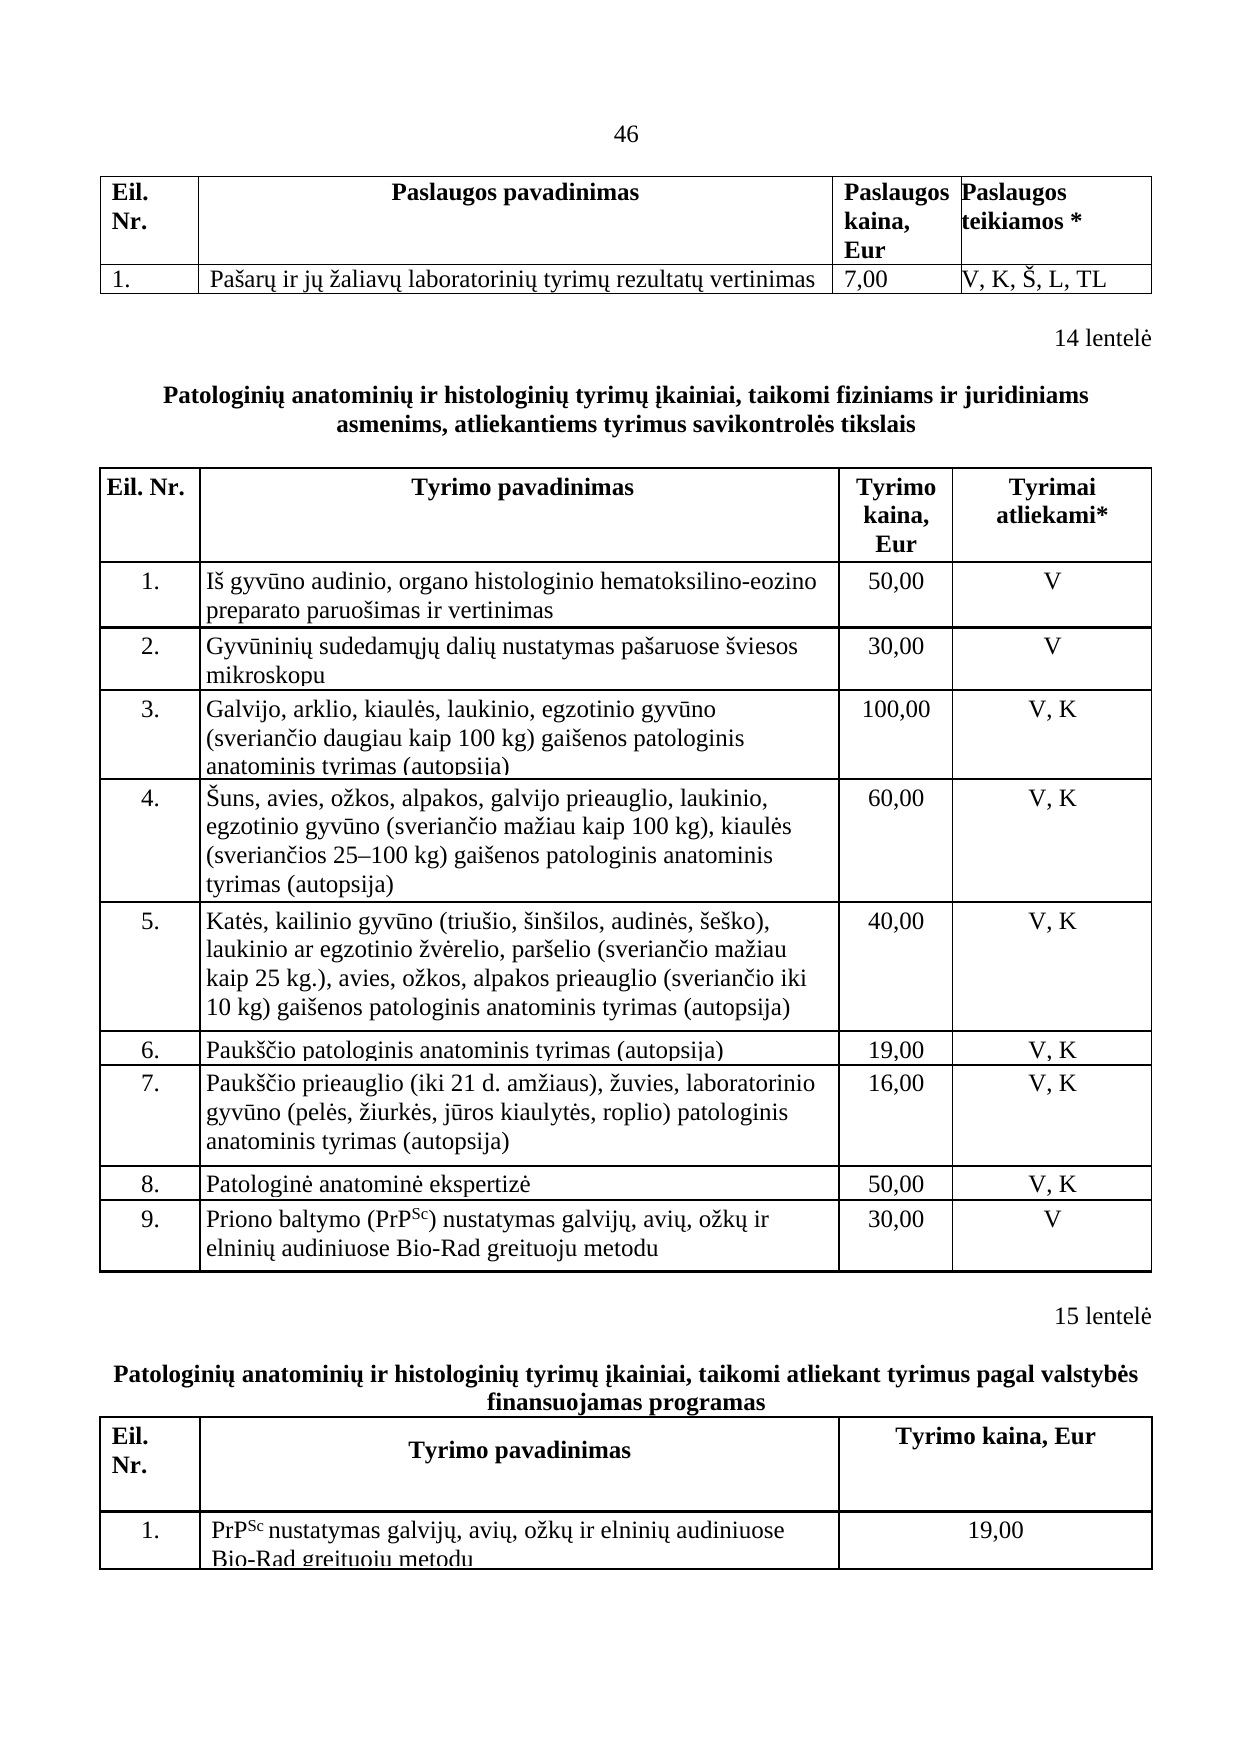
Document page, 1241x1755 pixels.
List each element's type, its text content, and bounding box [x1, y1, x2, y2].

table_header Eil. Nr. [101, 177, 198, 263]
table_cell V [953, 1201, 1151, 1270]
table_cell V [953, 629, 1151, 689]
table_header Eil. Nr. [101, 469, 199, 561]
table_header Paslaugos pavadinimas [199, 177, 832, 263]
text Patologinių anatominių ir histologinių tyrimų įkainiai, taikomi fiziniams ir juridiniams asmenims, atliekantiems tyrimus savikontrolės tikslais [100, 381, 1152, 438]
table_cell V, K [953, 1032, 1151, 1063]
table_cell 1. [101, 1513, 199, 1568]
table_header Tyrimo pavadinimas [201, 1418, 838, 1510]
table_cell 50,00 [840, 563, 952, 626]
table_cell 7,00 [833, 265, 961, 293]
table_header Tyrimo pavadinimas [201, 469, 838, 561]
table_cell 9. [101, 1201, 199, 1270]
table_cell Galvijo, arklio, kiaulės, laukinio, egzotinio gyvūno (sveriančio daugiau kaip 100 kg) gaišenos patologinis anatominis tyrimas (autopsija) [201, 691, 838, 778]
table_cell 100,00 [840, 691, 952, 778]
table_header Paslaugos teikiamos * [962, 177, 1151, 263]
text 15 lentelė [225, 1301, 1152, 1330]
table_cell Paukščio prieauglio (iki 21 d. amžiaus), žuvies, laboratorinio gyvūno (pelės, žiurkės, jūros kiaulytės, roplio) patologinis anatominis tyrimas (autopsija) [201, 1066, 838, 1164]
table_cell PrPSc nustatymas galvijų, avių, ožkų ir elninių audiniuose Bio-Rad greituoju metodu [201, 1513, 838, 1568]
table_header Paslaugos kaina, Eur [833, 177, 961, 263]
table_cell 50,00 [840, 1167, 952, 1199]
table_cell 2. [101, 629, 199, 689]
table_cell 60,00 [840, 780, 952, 901]
table_header Tyrimai atliekami* [953, 469, 1151, 561]
table_cell Patologinė anatominė ekspertizė [201, 1167, 838, 1199]
table_cell Katės, kailinio gyvūno (triušio, šinšilos, audinės, šeško), laukinio ar egzotinio žvėrelio, paršelio (sveriančio mažiau kaip 25 kg.), avies, ožkos, alpakos prieauglio (sveriančio iki 10 kg) gaišenos patologinis anatominis tyrimas (autopsija) [201, 903, 838, 1030]
table_cell 19,00 [840, 1513, 1151, 1568]
table_cell V [953, 563, 1151, 626]
table_cell 7. [101, 1066, 199, 1164]
table_cell V, K, Š, L, TL [962, 265, 1151, 293]
table_cell V, K [953, 691, 1151, 778]
table_cell V, K [953, 903, 1151, 1030]
table_cell 40,00 [840, 903, 952, 1030]
text Patologinių anatominių ir histologinių tyrimų įkainiai, taikomi atliekant tyrimus pagal valstybės finansuojamas programas [100, 1359, 1152, 1416]
table_cell Gyvūninių sudedamųjų dalių nustatymas pašaruose šviesos mikroskopu [201, 629, 838, 689]
table_cell 30,00 [840, 1201, 952, 1270]
table_header Tyrimo kaina, Eur [840, 469, 952, 561]
table_cell Iš gyvūno audinio, organo histologinio hematoksilino-eozino preparato paruošimas ir vertinimas [201, 563, 838, 626]
table_cell 30,00 [840, 629, 952, 689]
table_cell Šuns, avies, ožkos, alpakos, galvijo prieauglio, laukinio, egzotinio gyvūno (sveriančio mažiau kaip 100 kg), kiaulės (sveriančios 25–100 kg) gaišenos patologinis anatominis tyrimas (autopsija) [201, 780, 838, 901]
table_cell 1. [101, 563, 199, 626]
table_cell Priono baltymo (PrPSc) nustatymas galvijų, avių, ožkų ir elninių audiniuose Bio-Rad greituoju metodu [201, 1201, 838, 1270]
table_cell 16,00 [840, 1066, 952, 1164]
table_cell 5. [101, 903, 199, 1030]
table_cell 1. [101, 265, 198, 293]
table_header Tyrimo kaina, Eur [840, 1418, 1151, 1510]
table_cell V, K [953, 780, 1151, 901]
table_cell 3. [101, 691, 199, 778]
table_cell 8. [101, 1167, 199, 1199]
text 14 lentelė [100, 323, 1152, 352]
table_header Eil. Nr. [101, 1418, 199, 1510]
table_cell 4. [101, 780, 199, 901]
table_cell 19,00 [840, 1032, 952, 1063]
table_cell 6. [101, 1032, 199, 1063]
table_cell Pašarų ir jų žaliavų laboratorinių tyrimų rezultatų vertinimas [199, 265, 832, 293]
table_cell V, K [953, 1066, 1151, 1164]
table_cell V, K [953, 1167, 1151, 1199]
table_cell Paukščio patologinis anatominis tyrimas (autopsija) [201, 1032, 838, 1063]
